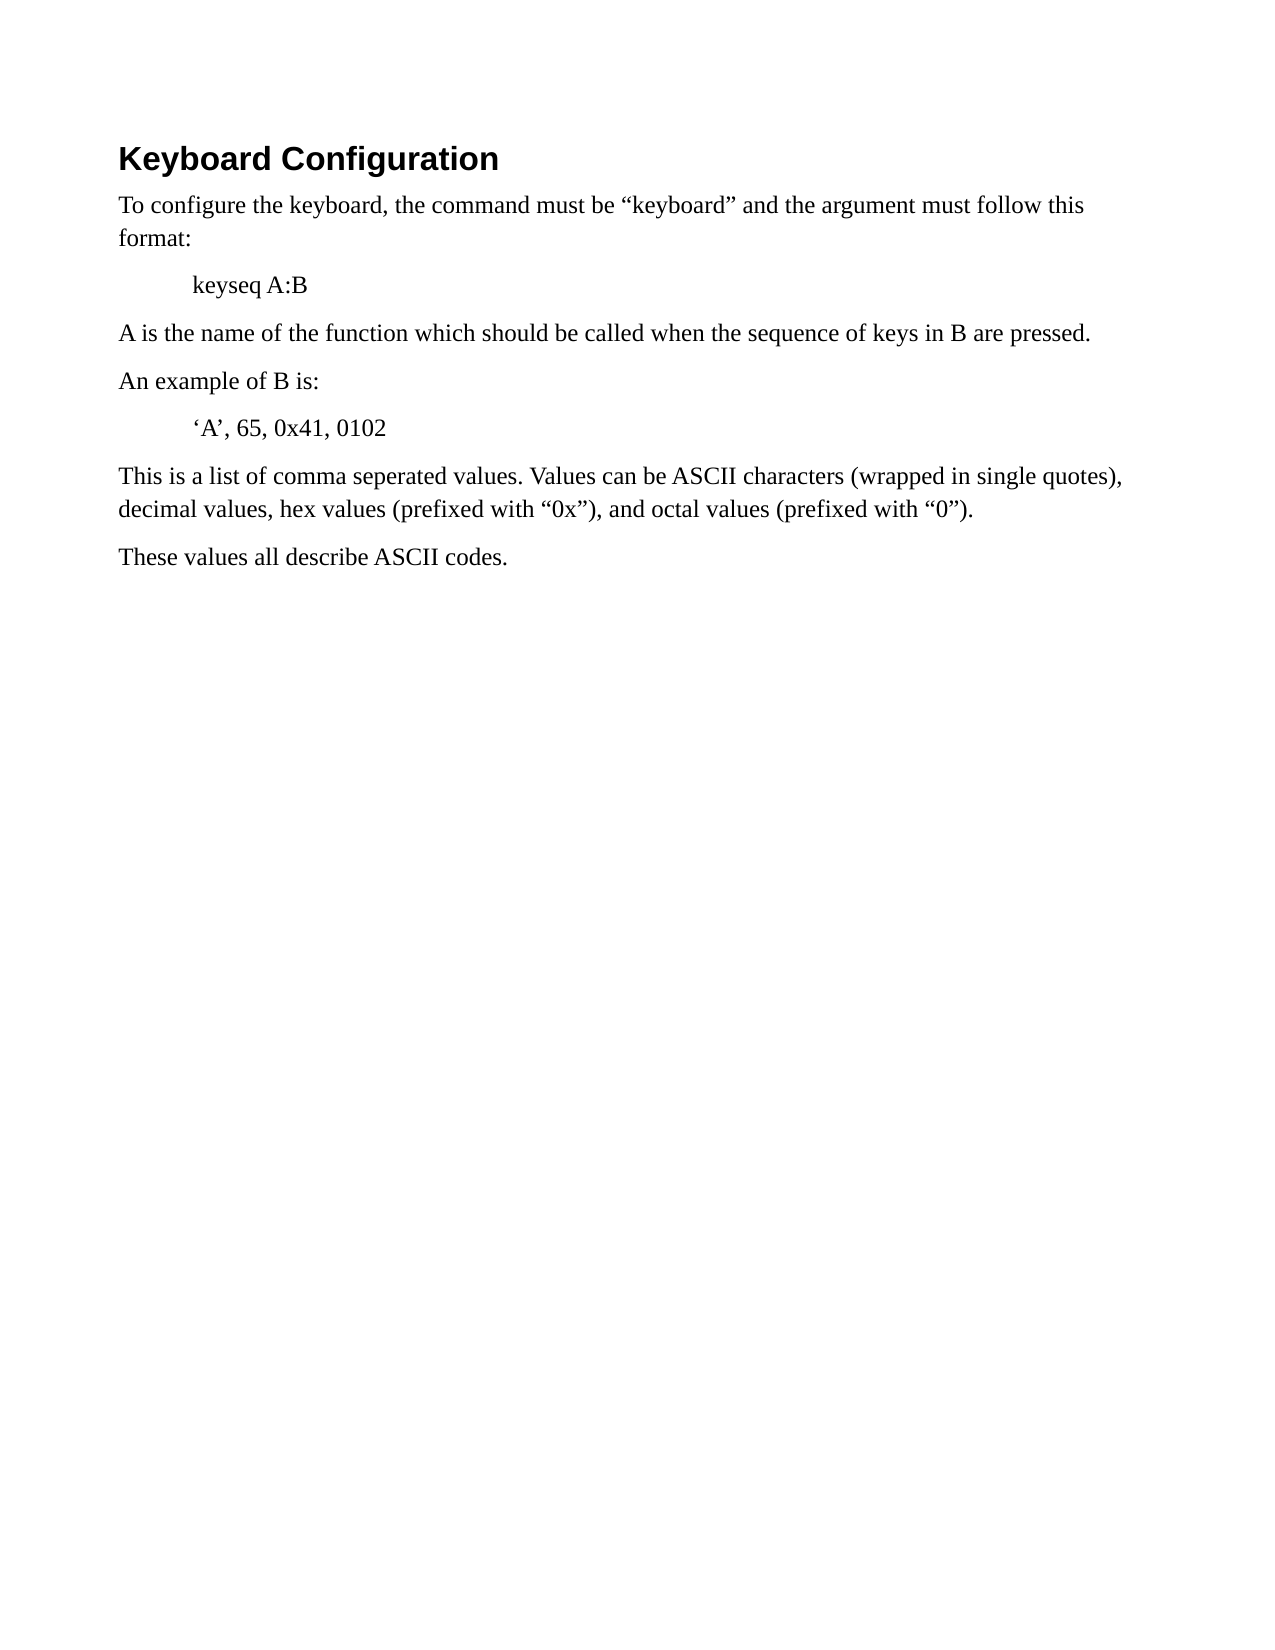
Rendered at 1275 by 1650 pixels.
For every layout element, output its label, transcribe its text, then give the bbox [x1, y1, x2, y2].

text This is a list of comma seperated values. Values can be ASCII characters (wrapped in single quotes), decimal values, hex values (prefixed with “0x”), and octal values (prefixed with “0”). [118, 461, 1157, 523]
subtitle Keyboard Configuration [118, 139, 1157, 177]
text These values all describe ASCII codes. [118, 542, 1157, 570]
text A is the name of the function which should be called when the sequence of keys in B are pressed. [118, 318, 1157, 347]
text ‘A’, 65, 0x41, 0102 [118, 413, 1157, 442]
text An example of B is: [118, 366, 1157, 394]
text To configure the keyboard, the command must be “keyboard” and the argument must follow this format: [118, 190, 1157, 252]
text keyseq A:B [118, 271, 1157, 299]
